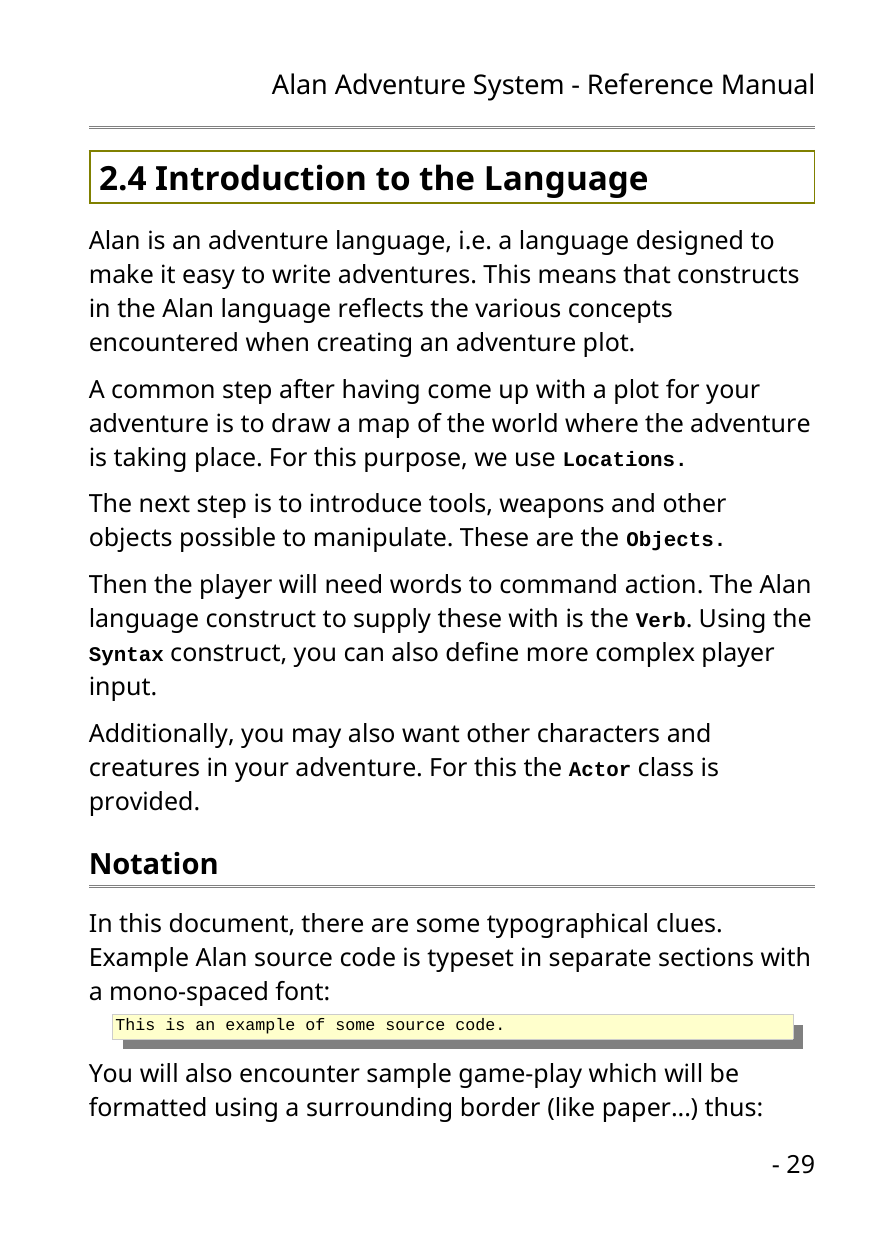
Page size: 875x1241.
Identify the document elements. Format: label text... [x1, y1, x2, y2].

text Then the player will need words to command action. The Alan language con­struct to supply these with is the Verb. Using the Syntax construct, you can also define more complex player input. [88, 567, 815, 703]
text Alan is an adventure language, i.e. a language designed to make it easy to write adventures. This means that constructs in the Alan language reflects the various concepts encountered when creating an adventure plot. [88, 223, 815, 359]
text You will also encounter sample game-play which will be formatted using a surrounding border (like paper...) thus: [88, 1056, 815, 1124]
text In this document, there are some typographical clues. Example Alan source code is typeset in separate sections with a mono-spaced font: [88, 906, 815, 1008]
text Additionally, you may also want other characters and creatures in your adven­ture. For this the Actor class is provided. [88, 716, 815, 818]
text A common step after having come up with a plot for your adventure is to draw a map of the world where the adventure is taking place. For this purpose, we use Locations. [88, 372, 815, 473]
subtitle Notation [88, 843, 815, 887]
subtitle Introduction to the Language [91, 152, 814, 202]
text This is an example of some source code. [113, 1015, 793, 1039]
text The next step is to introduce tools, weapons and other objects possible to manipulate. These are the Objects. [88, 486, 815, 554]
